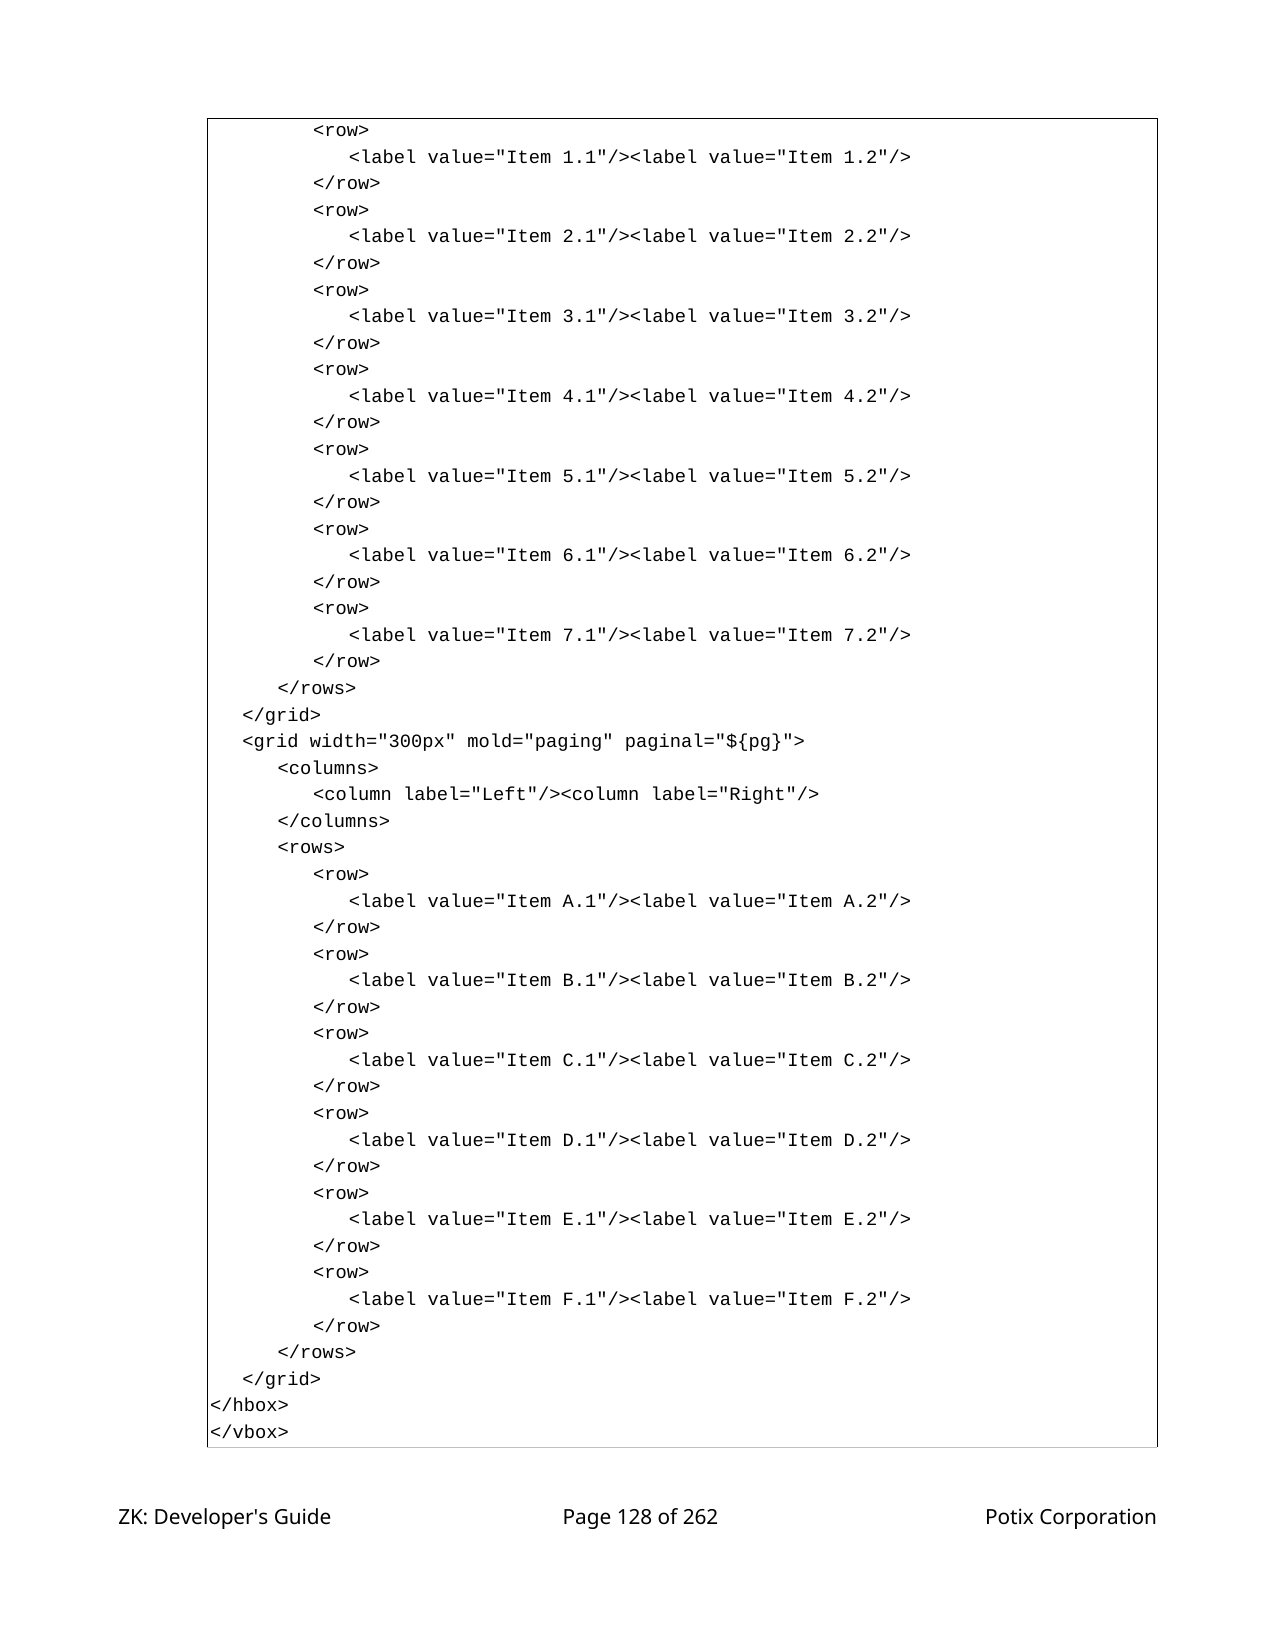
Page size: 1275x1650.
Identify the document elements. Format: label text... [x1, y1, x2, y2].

text <row> <label value="Item 1.1"/><label value="Item 1.2"/> </row> <row> <label value="Item 2.1"/><label value="Item 2.2"/> </row> <row> <label value="Item 3.1"/><label value="Item 3.2"/> </row> <row> <label value="Item 4.1"/><label value="Item 4.2"/> </row> <row> <label value="Item 5.1"/><label value="Item 5.2"/> </row> <row> <label value="Item 6.1"/><label value="Item 6.2"/> </row> <row> <label value="Item 7.1"/><label value="Item 7.2"/> </row> </rows> </grid> <grid width="300px" mold="paging" paginal="${pg}"> <columns> <column label="Left"/><column label="Right"/> </columns> <rows> <row> <label value="Item A.1"/><label value="Item A.2"/> </row> <row> <label value="Item B.1"/><label value="Item B.2"/> </row> <row> <label value="Item C.1"/><label value="Item C.2"/> </row> <row> <label value="Item D.1"/><label value="Item D.2"/> </row> <row> <label value="Item E.1"/><label value="Item E.2"/> </row> <row> <label value="Item F.1"/><label value="Item F.2"/> </row> </rows> </grid> </hbox> </vbox> [208, 119, 1157, 1447]
